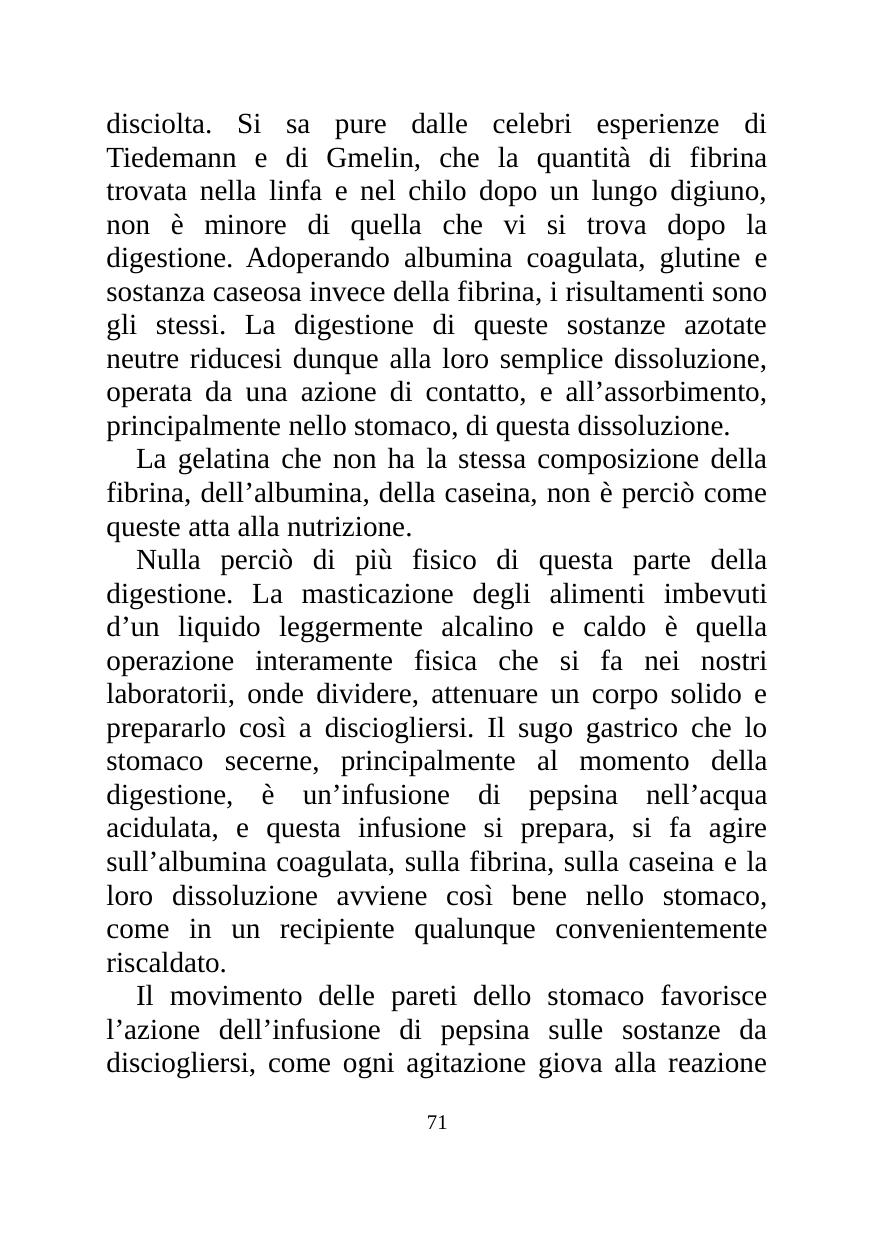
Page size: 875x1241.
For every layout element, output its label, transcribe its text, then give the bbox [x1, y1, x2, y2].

text Il movimento delle pareti dello stomaco favorisce l’azione dell’infusione di pepsina sulle sostanze da disciogliersi, come ogni agitazione giova alla reazione [106, 978, 768, 1079]
text disciolta. Si sa pure dalle celebri esperienze di Tiedemann e di Gmelin, che la quantità di fibrina trovata nella linfa e nel chilo dopo un lungo digiuno, non è minore di quella che vi si trova dopo la digestione. Adoperando albumina coagulata, glutine e sostanza caseosa invece della fibrina, i risultamenti sono gli stessi. La digestione di queste sostanze azotate neutre riducesi dunque alla loro semplice dissoluzione, operata da una azione di contatto, e all’assorbimento, principalmente nello stomaco, di questa dissoluzione. [106, 106, 768, 442]
text La gelatina che non ha la stessa composizione della fibrina, dell’albumina, della caseina, non è perciò come queste atta alla nutrizione. [106, 442, 768, 542]
text Nulla perciò di più fisico di questa parte della digestione. La masticazione degli alimenti imbevuti d’un liquido leggermente alcalino e caldo è quella operazione interamente fisica che si fa nei nostri laboratorii, onde dividere, attenuare un corpo solido e prepararlo così a disciogliersi. Il sugo gastrico che lo stomaco secerne, principalmente al momento della digestione, è un’infusione di pepsina nell’acqua acidulata, e questa infusione si prepara, si fa agire sull’albumina coagulata, sulla fibrina, sulla caseina e la loro dissoluzione avviene così bene nello stomaco, come in un recipiente qualunque convenientemente riscaldato. [106, 542, 768, 978]
